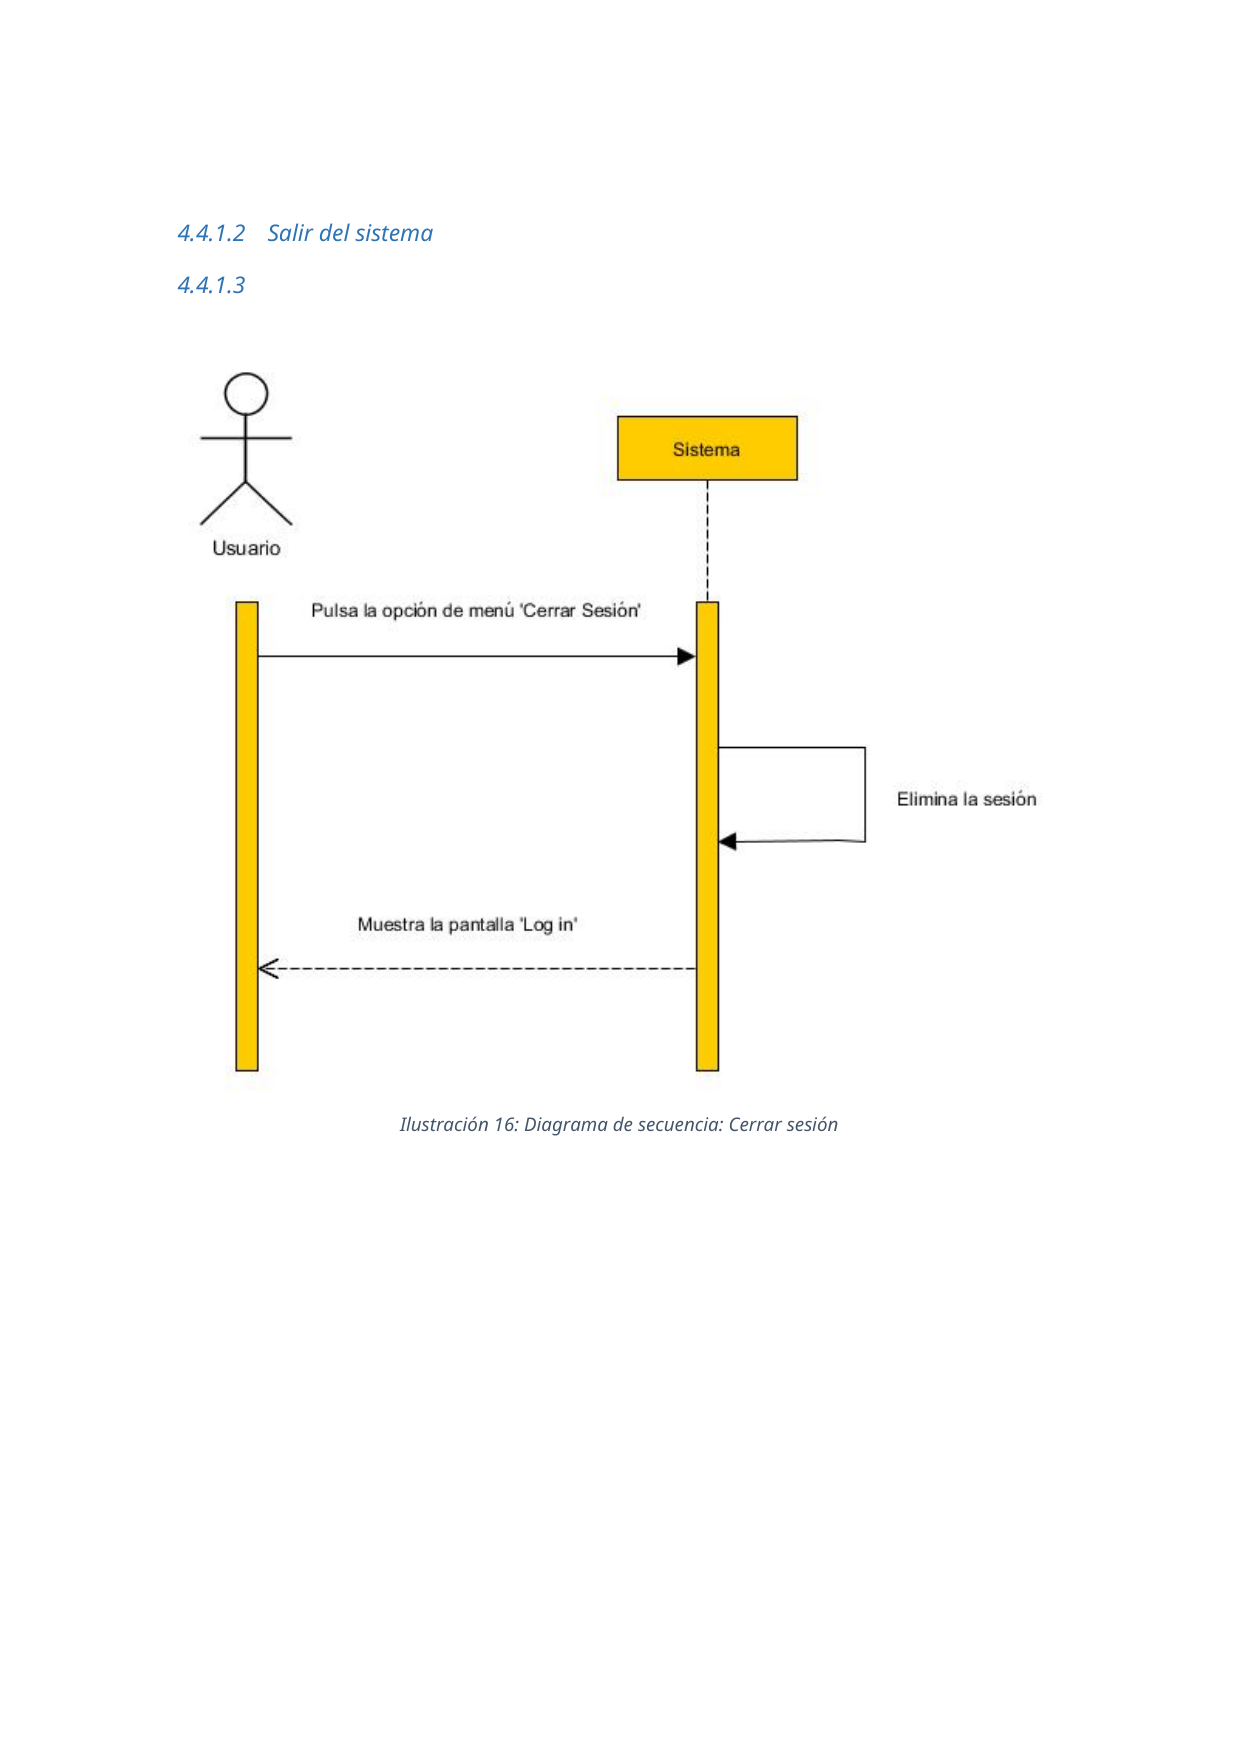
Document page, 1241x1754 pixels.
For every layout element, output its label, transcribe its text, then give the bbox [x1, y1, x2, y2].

subtitle Salir del sistema [177, 217, 1063, 248]
text Ilustración 16: Diagrama de secuencia: Cerrar sesión [177, 1111, 1063, 1137]
